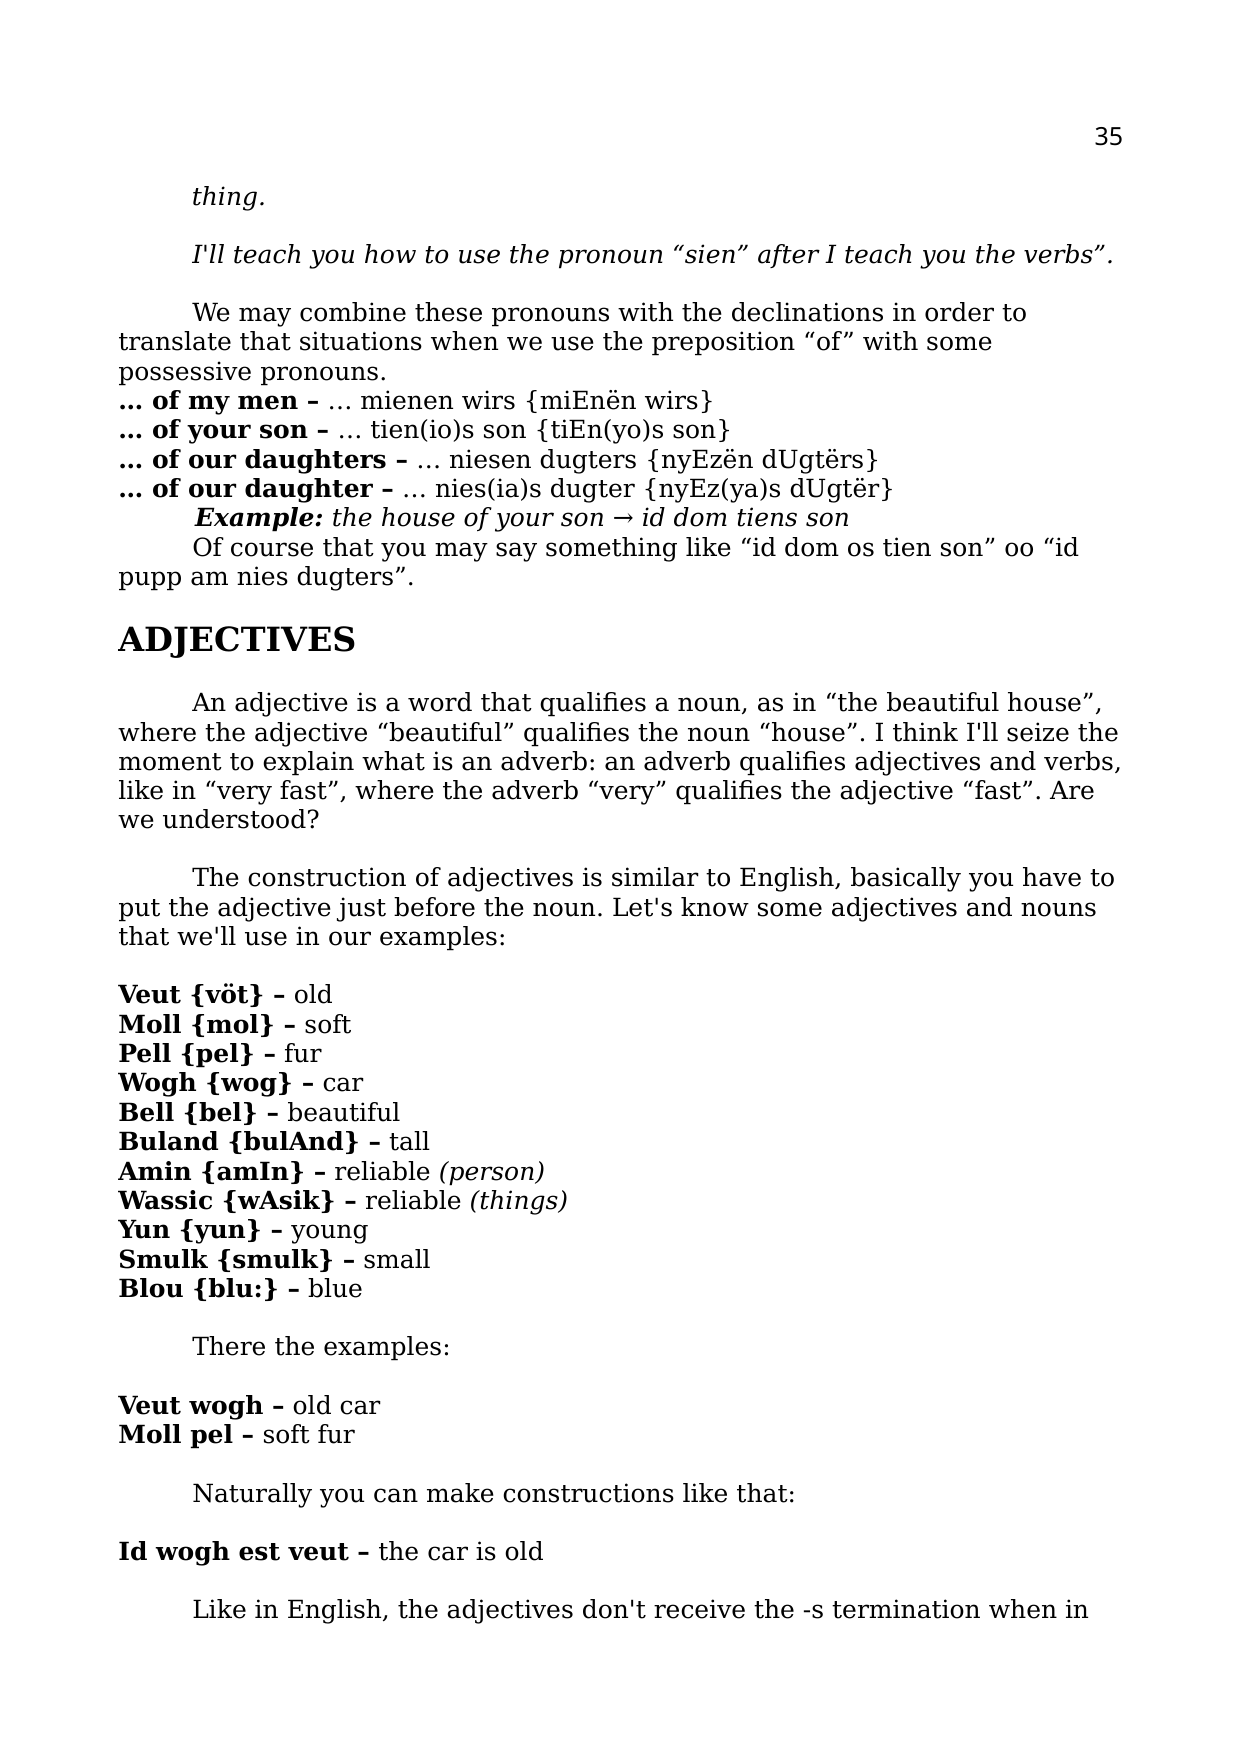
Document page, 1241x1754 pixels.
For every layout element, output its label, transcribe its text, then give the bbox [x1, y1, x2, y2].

text Buland {bulAnd} – tall [118, 1127, 1123, 1156]
text Like in English, the adjectives don't receive the -s termination when in [118, 1596, 1123, 1625]
text … of my men – … mienen wirs {miEnën wirs} [118, 386, 1123, 415]
text Veut {vöt} – old [118, 980, 1123, 1009]
subtitle ADJECTIVES [118, 620, 1123, 659]
text … of your son – … tien(io)s son {tiEn(yo)s son} [118, 415, 1123, 444]
text I'll teach you how to use the pronoun “sien” after I teach you the verbs”. [118, 240, 1123, 269]
text Smulk {smulk} – small [118, 1244, 1123, 1274]
text The construction of adjectives is similar to English, basically you have to put the adjective just before the noun. Let's know some adjectives and nouns that we'll use in our examples: [118, 863, 1123, 951]
text thing. [192, 182, 1123, 211]
text Naturally you can make constructions like that: [118, 1479, 1123, 1508]
text Wogh {wog} – car [118, 1068, 1123, 1098]
text … of our daughter – … nies(ia)s dugter {nyEz(ya)s dUgtër} [118, 474, 1123, 503]
text … of our daughters – … niesen dugters {nyEzën dUgtërs} [118, 444, 1123, 474]
text Blou {blu:} – blue [118, 1274, 1123, 1303]
text Of course that you may say something like “id dom os tien son” oo “id pupp am nies dugters”. [118, 533, 1123, 591]
text An adjective is a word that qualifies a noun, as in “the beautiful house”, where the adjective “beautiful” qualifies the noun “house”. I think I'll seize the moment to explain what is an adverb: an adverb qualifies adjectives and verbs, like in “very fast”, where the adverb “very” qualifies the adjective “fast”. Are we understood? [118, 688, 1123, 834]
text Wassic {wAsik} – reliable (things) [118, 1186, 1123, 1215]
text There the examples: [118, 1332, 1123, 1362]
text Bell {bel} – beautiful [118, 1098, 1123, 1127]
text Moll pel – soft fur [118, 1420, 1123, 1449]
text We may combine these pronouns with the declinations in order to translate that situations when we use the preposition “of” with some possessive pronouns. [118, 298, 1123, 386]
text Pell {pel} – fur [118, 1039, 1123, 1068]
text Yun {yun} – young [118, 1215, 1123, 1244]
text Moll {mol} – soft [118, 1009, 1123, 1039]
text Id wogh est veut – the car is old [118, 1537, 1123, 1566]
text Amin {amIn} – reliable (person) [118, 1156, 1123, 1186]
text Example: the house of your son → id dom tiens son [195, 503, 1123, 533]
text Veut wogh – old car [118, 1391, 1123, 1420]
